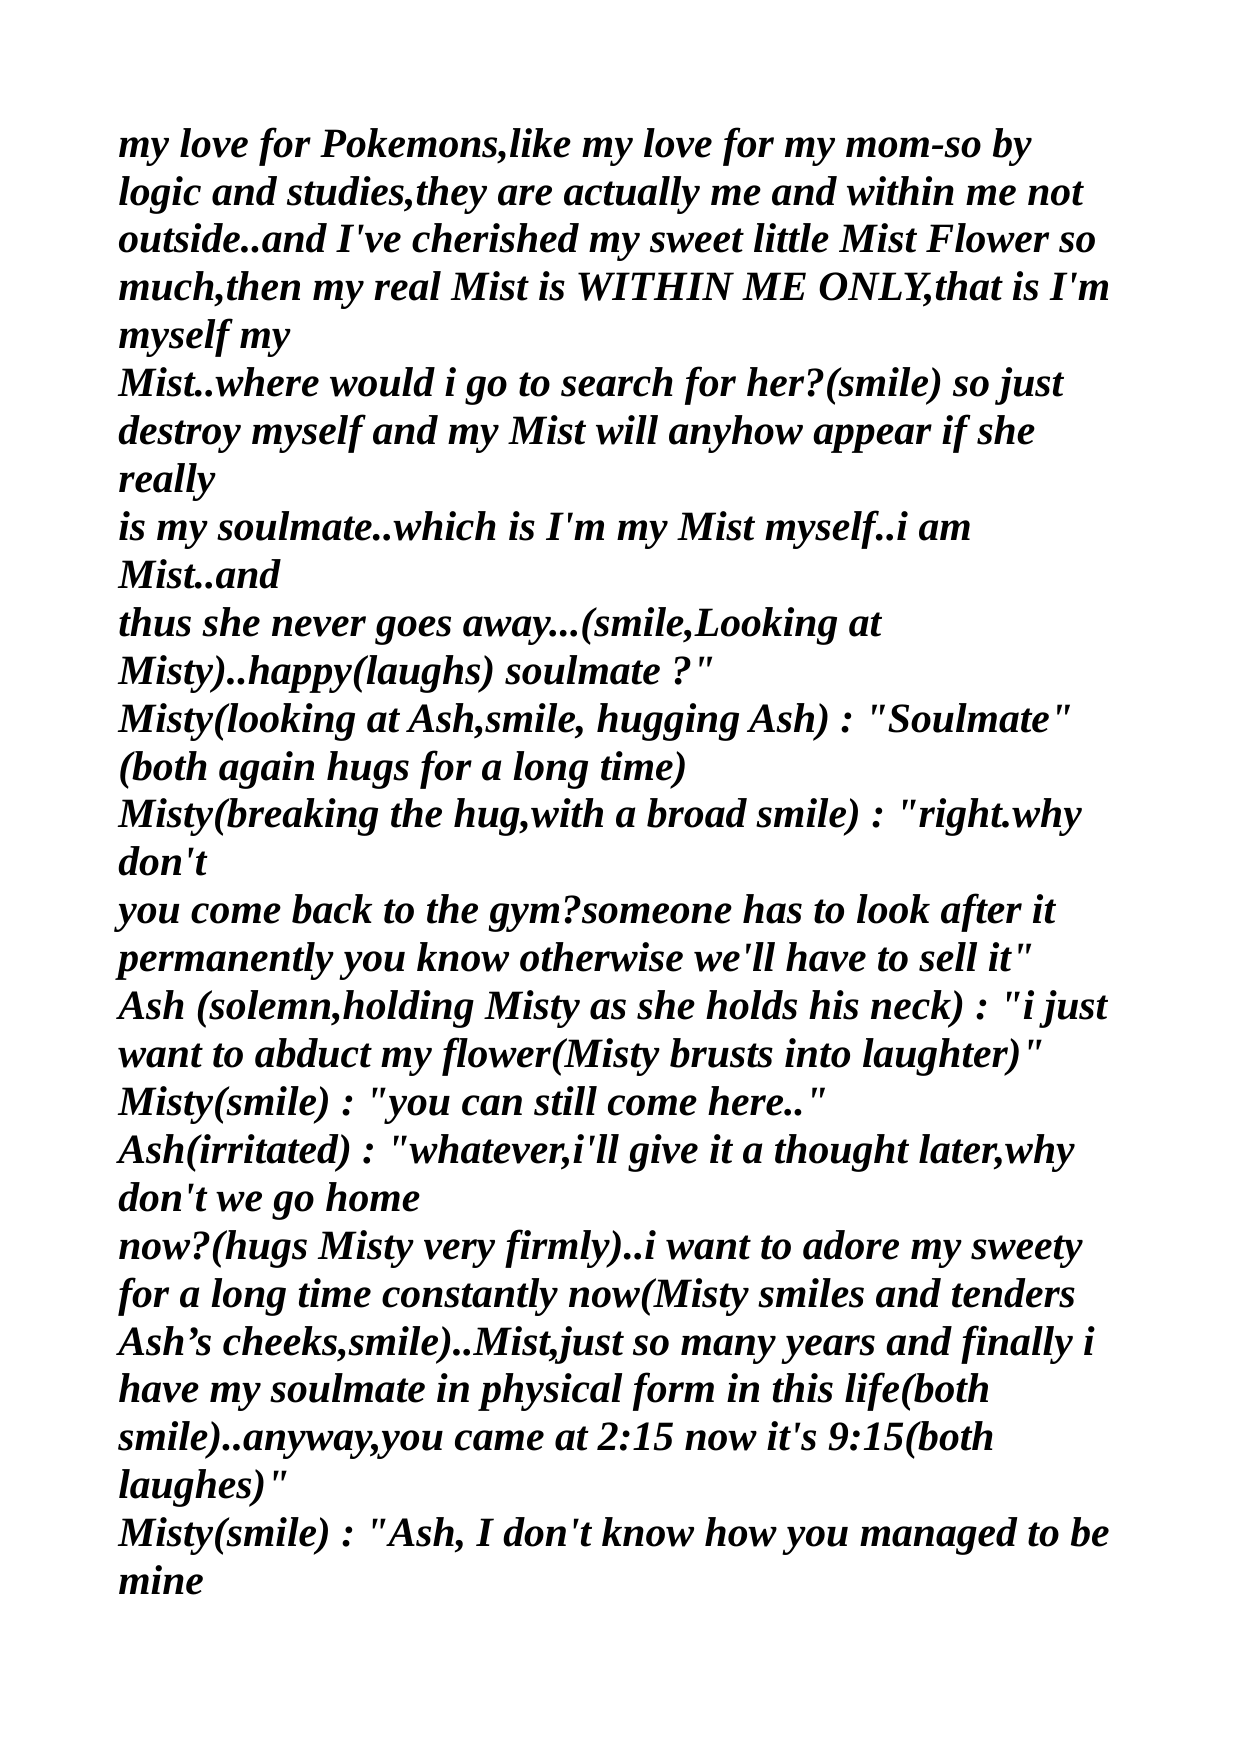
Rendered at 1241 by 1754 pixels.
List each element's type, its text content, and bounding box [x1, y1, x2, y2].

text outside..and I've cherished my sweet little Mist Flower so [118, 214, 1122, 262]
text Misty(smile) : "you can still come here.." [118, 1076, 1122, 1124]
text is my soulmate..which is I'm my Mist myself..i am Mist..and [118, 501, 1122, 597]
text Mist..where would i go to search for her?(smile) so just [118, 358, 1122, 406]
text Misty(looking at Ash,smile, hugging Ash) : "Soulmate" [118, 693, 1122, 741]
text Ash(irritated) : "whatever,i'll give it a thought later,why don't we go home [118, 1124, 1122, 1220]
text Misty(smile) : "Ash, I don't know how you managed to be mine [118, 1508, 1122, 1603]
text thus she never goes away...(smile,Looking at [118, 597, 1122, 645]
text much,then my real Mist is WITHIN ME ONLY,that is I'm myself my [118, 262, 1122, 358]
text Ash (solemn,holding Misty as she holds his neck) : "i just want to abduct my flower(Misty brusts into laughter)" [118, 981, 1122, 1076]
text destroy myself and my Mist will anyhow appear if she really [118, 406, 1122, 501]
text (both again hugs for a long time) [118, 741, 1122, 789]
text permanently you know otherwise we'll have to sell it" [118, 933, 1122, 981]
text my love for Pokemons,like my love for my mom-so by logic and studies,they are actually me and within me not [118, 118, 1122, 214]
text now?(hugs Misty very firmly)..i want to adore my sweety for a long time constantly now(Misty smiles and tenders Ash’s cheeks,smile)..Mist,just so many years and finally i have my soulmate in physical form in this life(both smile)..anyway,you came at 2:15 now it's 9:15(both laughes)" [118, 1220, 1122, 1508]
text Misty)..happy(laughs) soulmate ?" [118, 645, 1122, 693]
text Misty(breaking the hug,with a broad smile) : "right.why don't [118, 789, 1122, 885]
text you come back to the gym?someone has to look after it [118, 885, 1122, 933]
